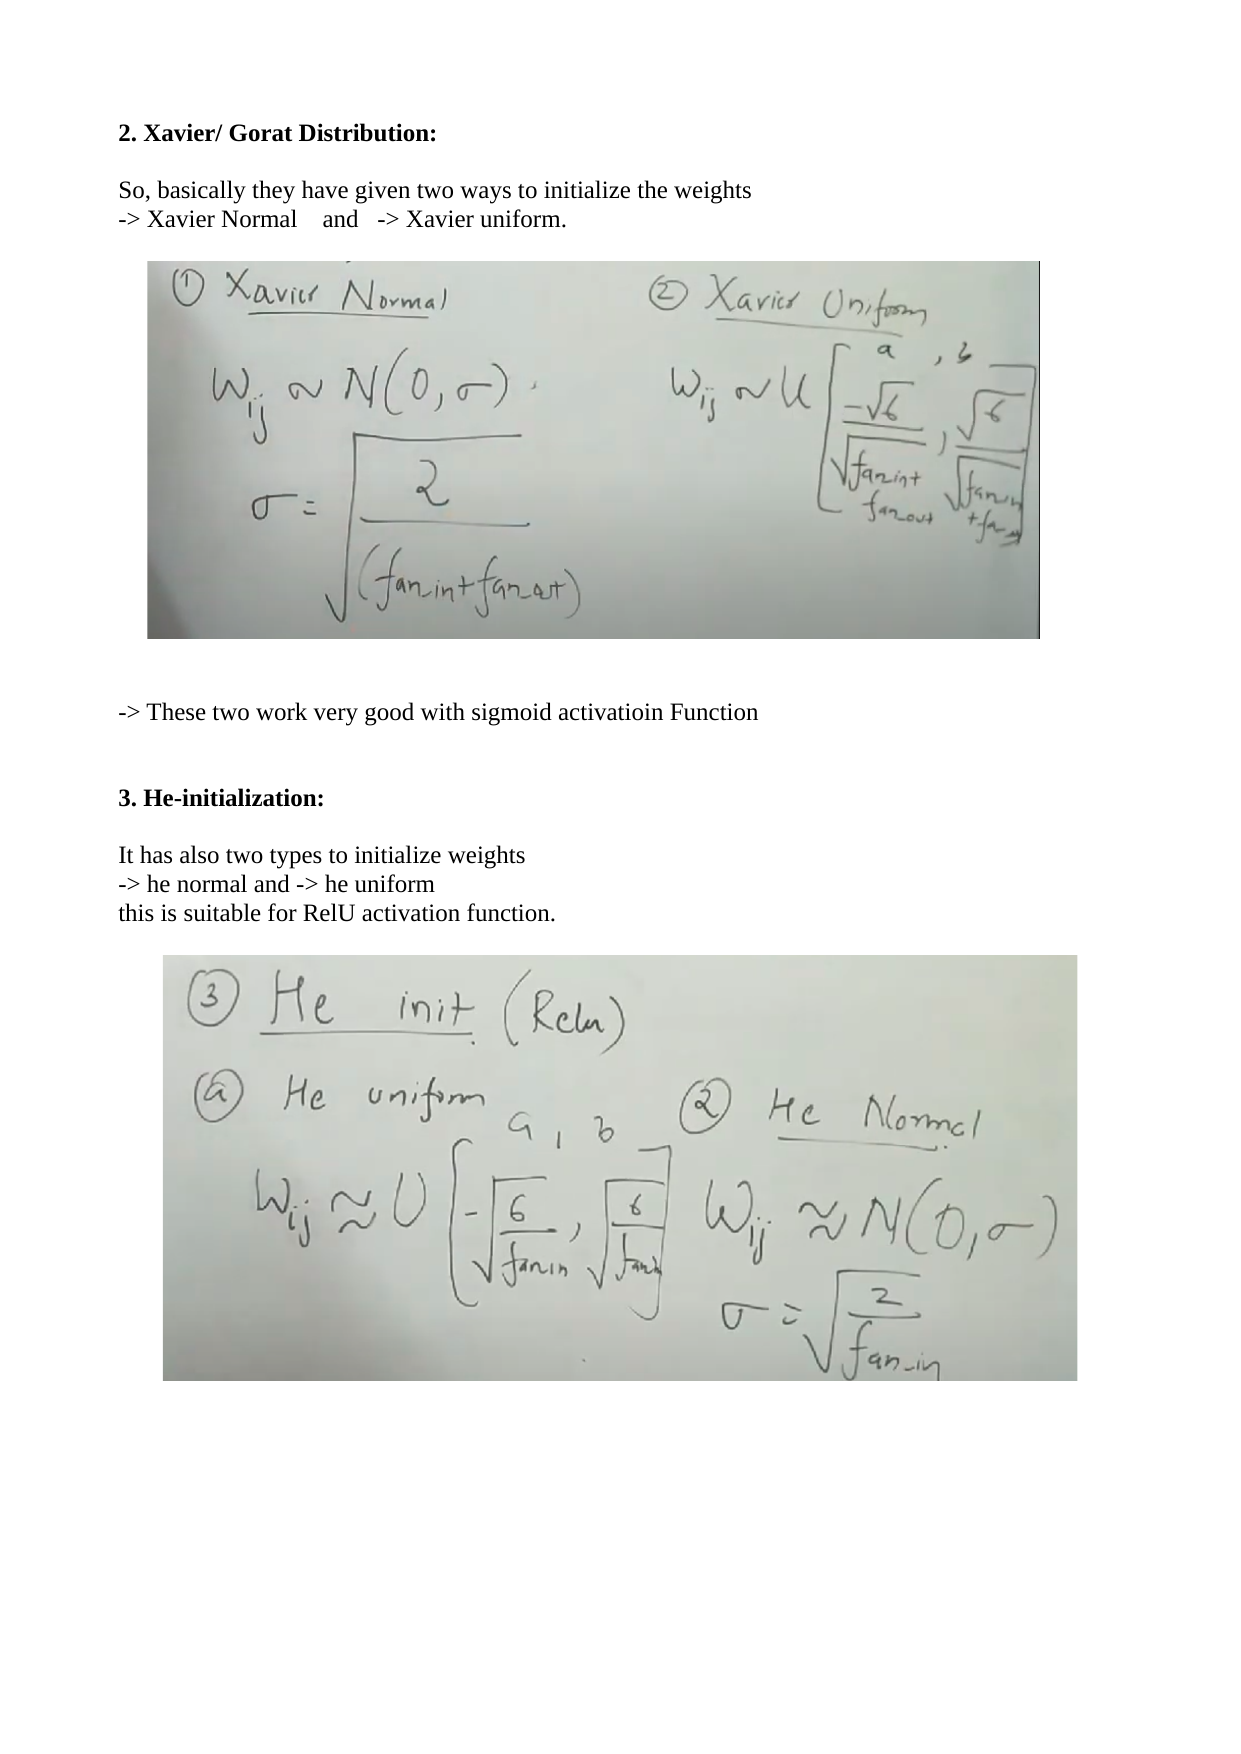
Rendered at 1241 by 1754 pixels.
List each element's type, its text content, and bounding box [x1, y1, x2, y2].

text 3. He-initialization: [118, 783, 1122, 812]
text this is suitable for RelU activation function. [118, 898, 1122, 927]
text -> he normal and -> he uniform [118, 869, 1122, 898]
text 2. Xavier/ Gorat Distribution: [118, 118, 1122, 147]
text -> These two work very good with sigmoid activatioin Function [118, 697, 1122, 725]
picture [162, 955, 1078, 1381]
text -> Xavier Normal and -> Xavier uniform. [118, 204, 1122, 233]
picture [147, 261, 1040, 639]
text It has also two types to initialize weights [118, 840, 1122, 869]
text So, basically they have given two ways to initialize the weights [118, 176, 1122, 204]
